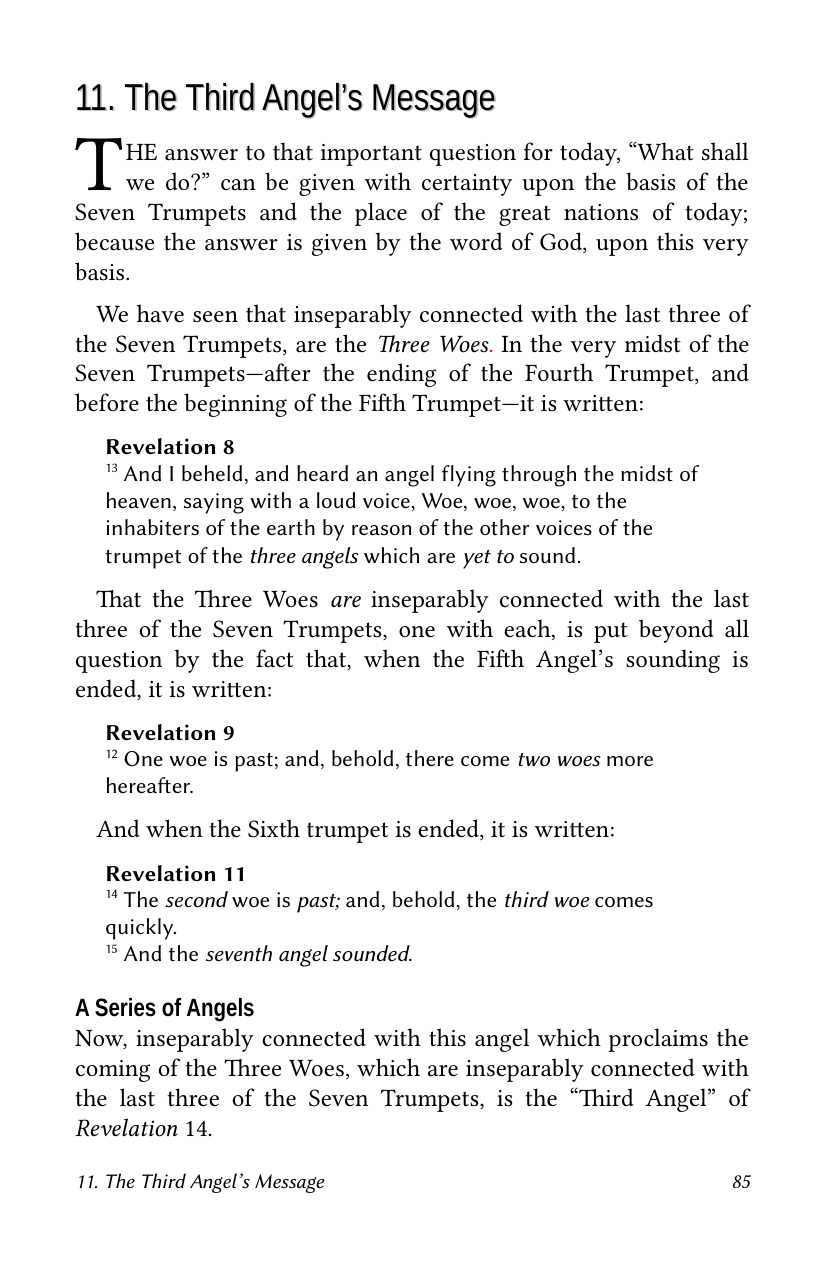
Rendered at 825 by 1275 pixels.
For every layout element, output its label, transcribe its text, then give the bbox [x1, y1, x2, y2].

text We have seen that inseparably connected with the last three of the Seven Trumpets, are the Three Woes. In the very midst of the Seven Trumpets—after the ending of the Fourth Trumpet, and before the beginning of the Fifth Trumpet—it is written: [75, 300, 750, 418]
subtitle A Series of Angels [75, 993, 750, 1021]
text 13 And I beheld, and heard an angel flying through the midst of heaven, saying with a loud voice, Woe, woe, woe, to the inhabiters of the earth by reason of the other voices of the trumpet of the three angels which are yet to sound. [105, 460, 720, 569]
text That the Three Woes are inseparably connected with the last three of the Seven Trumpets, one with each, is put beyond all question by the fact that, when the Fifth Angel’s sounding is ended, it is written: [75, 585, 750, 703]
text Now, inseparably connected with this angel which proclaims the coming of the Three Woes, which are inseparably connected with the last three of the Seven Trumpets, is the “Third Angel” of Revelation 14. [75, 1024, 750, 1143]
text 12 One woe is past; and, behold, there come two woes more hereafter. [105, 746, 720, 799]
text 15 And the seventh angel sounded. [105, 941, 720, 967]
title The Third Angel’s Message [75, 75, 750, 118]
text Revelation 11 [105, 860, 750, 887]
text 14 The second woe is past; and, behold, the third woe comes quickly. [105, 887, 720, 940]
text Revelation 8 [105, 434, 750, 460]
text THE answer to that important question for today, “What shall we do?” can be given with certainty upon the basis of the Seven Trumpets and the place of the great nations of today; because the answer is given by the word of God, upon this very basis. [75, 138, 750, 286]
text And when the Sixth trumpet is ended, it is written: [75, 816, 750, 844]
text Revelation 9 [105, 719, 750, 746]
